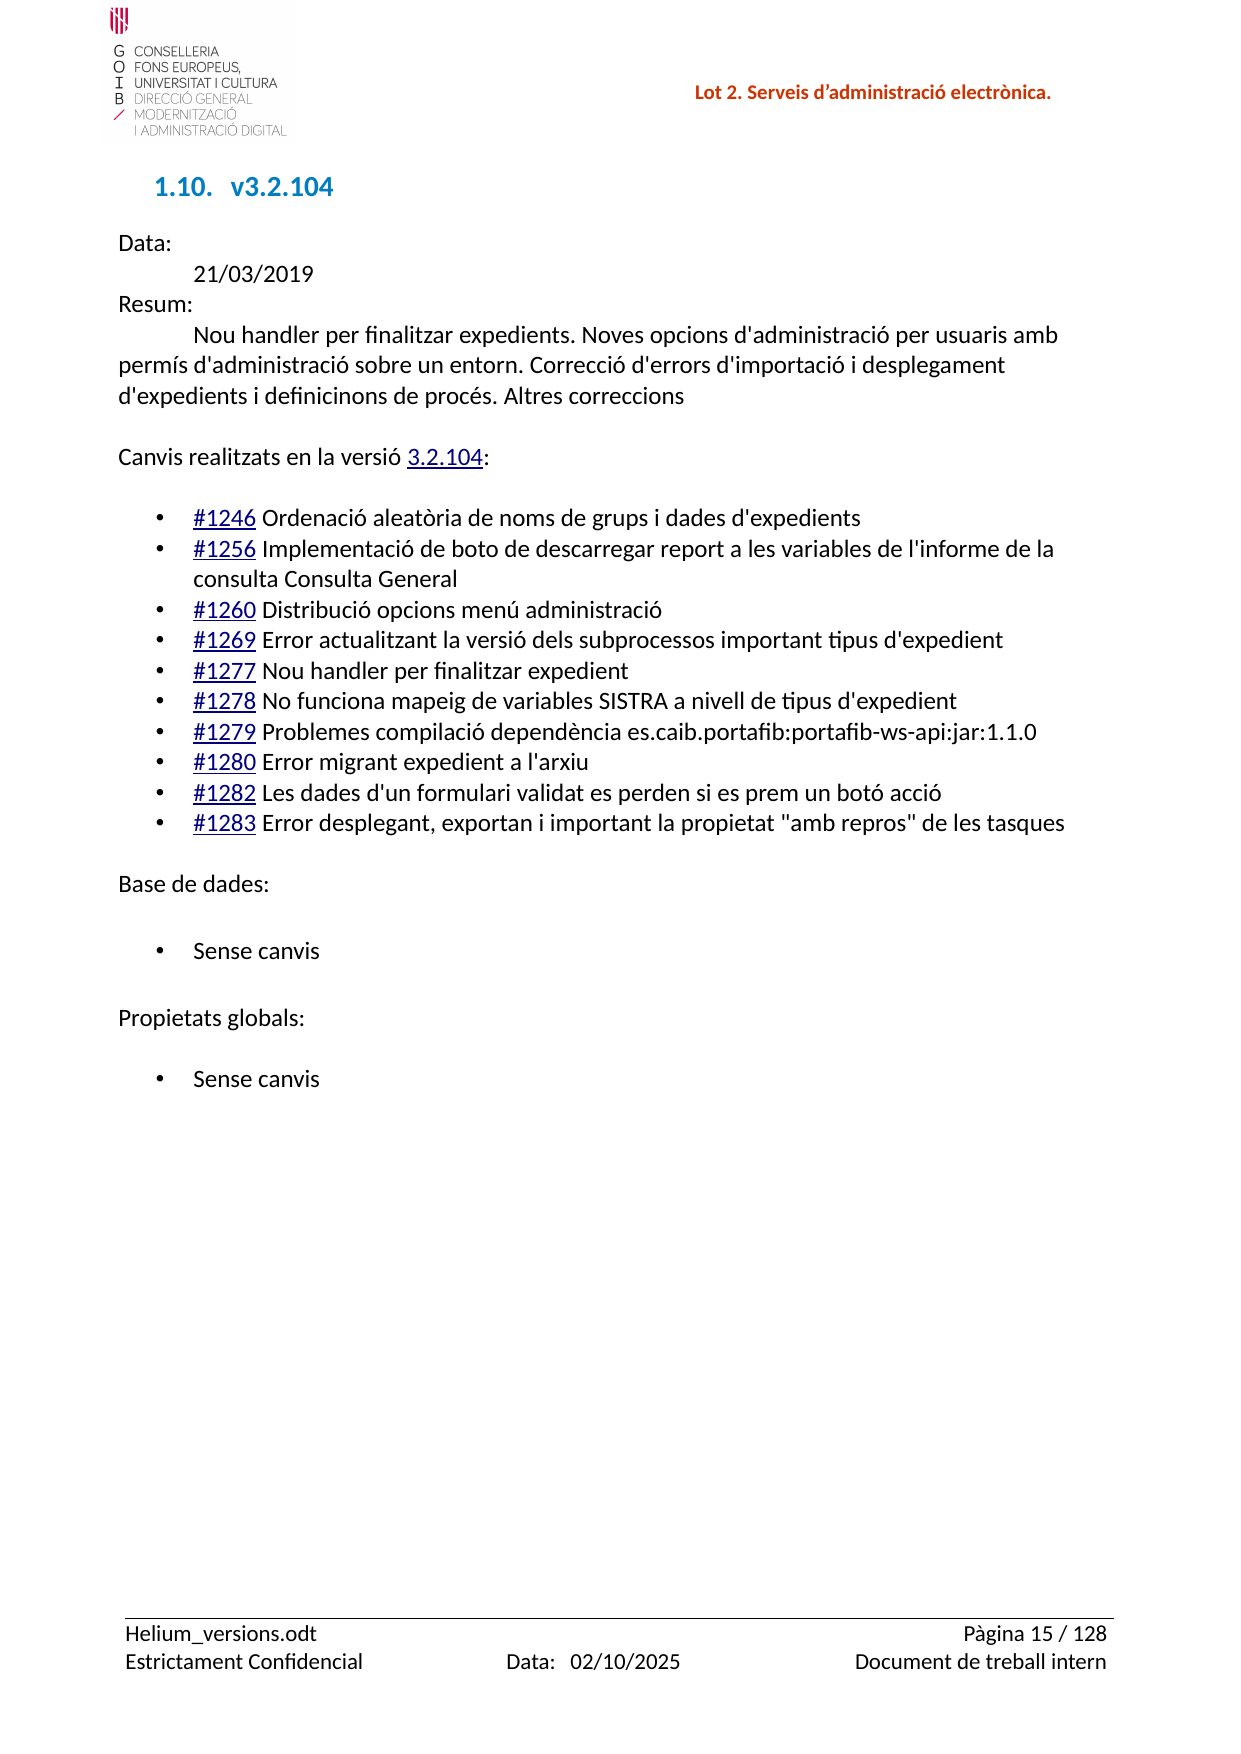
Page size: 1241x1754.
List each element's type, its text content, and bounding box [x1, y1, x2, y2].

list #1282 Les dades d'un formulari validat es perden si es prem un botó acció [156, 777, 1122, 807]
list #1277 Nou handler per finalitzar expedient [156, 655, 1122, 685]
text 21/03/2019 [118, 258, 1122, 289]
text Canvis realitzats en la versió 3.2.104: [118, 441, 1122, 472]
text Data: [118, 228, 1122, 258]
text Nou handler per finalitzar expedients. Noves opcions d'administració per usuaris amb permís d'administració sobre un entorn. Correcció d'errors d'importació i desplegament d'expedients i definicinons de procés. Altres correccions [118, 319, 1122, 411]
list #1256 Implementació de boto de descarregar report a les variables de l'informe de la consulta Consulta General [156, 533, 1122, 594]
text Propietats globals: [118, 1002, 1122, 1033]
list Sense canvis [156, 936, 1122, 966]
list #1279 Problemes compilació dependència es.caib.portafib:portafib-ws-api:jar:1.1.0 [156, 716, 1122, 746]
picture [100, 0, 297, 144]
text Base de dades: [118, 868, 1122, 899]
list #1283 Error desplegant, exportan i important la propietat "amb repros" de les tasques [156, 807, 1122, 838]
list Sense canvis [156, 1063, 1122, 1094]
list #1246 Ordenació aleatòria de noms de grups i dades d'expedients [156, 502, 1122, 533]
list #1260 Distribució opcions menú administració [156, 594, 1122, 624]
list #1280 Error migrant expedient a l'arxiu [156, 746, 1122, 777]
list #1278 No funciona mapeig de variables SISTRA a nivell de tipus d'expedient [156, 685, 1122, 716]
text Resum: [118, 289, 1122, 319]
list #1269 Error actualitzant la versió dels subprocessos important tipus d'expedient [156, 624, 1122, 655]
subtitle v3.2.104 [153, 168, 1122, 204]
